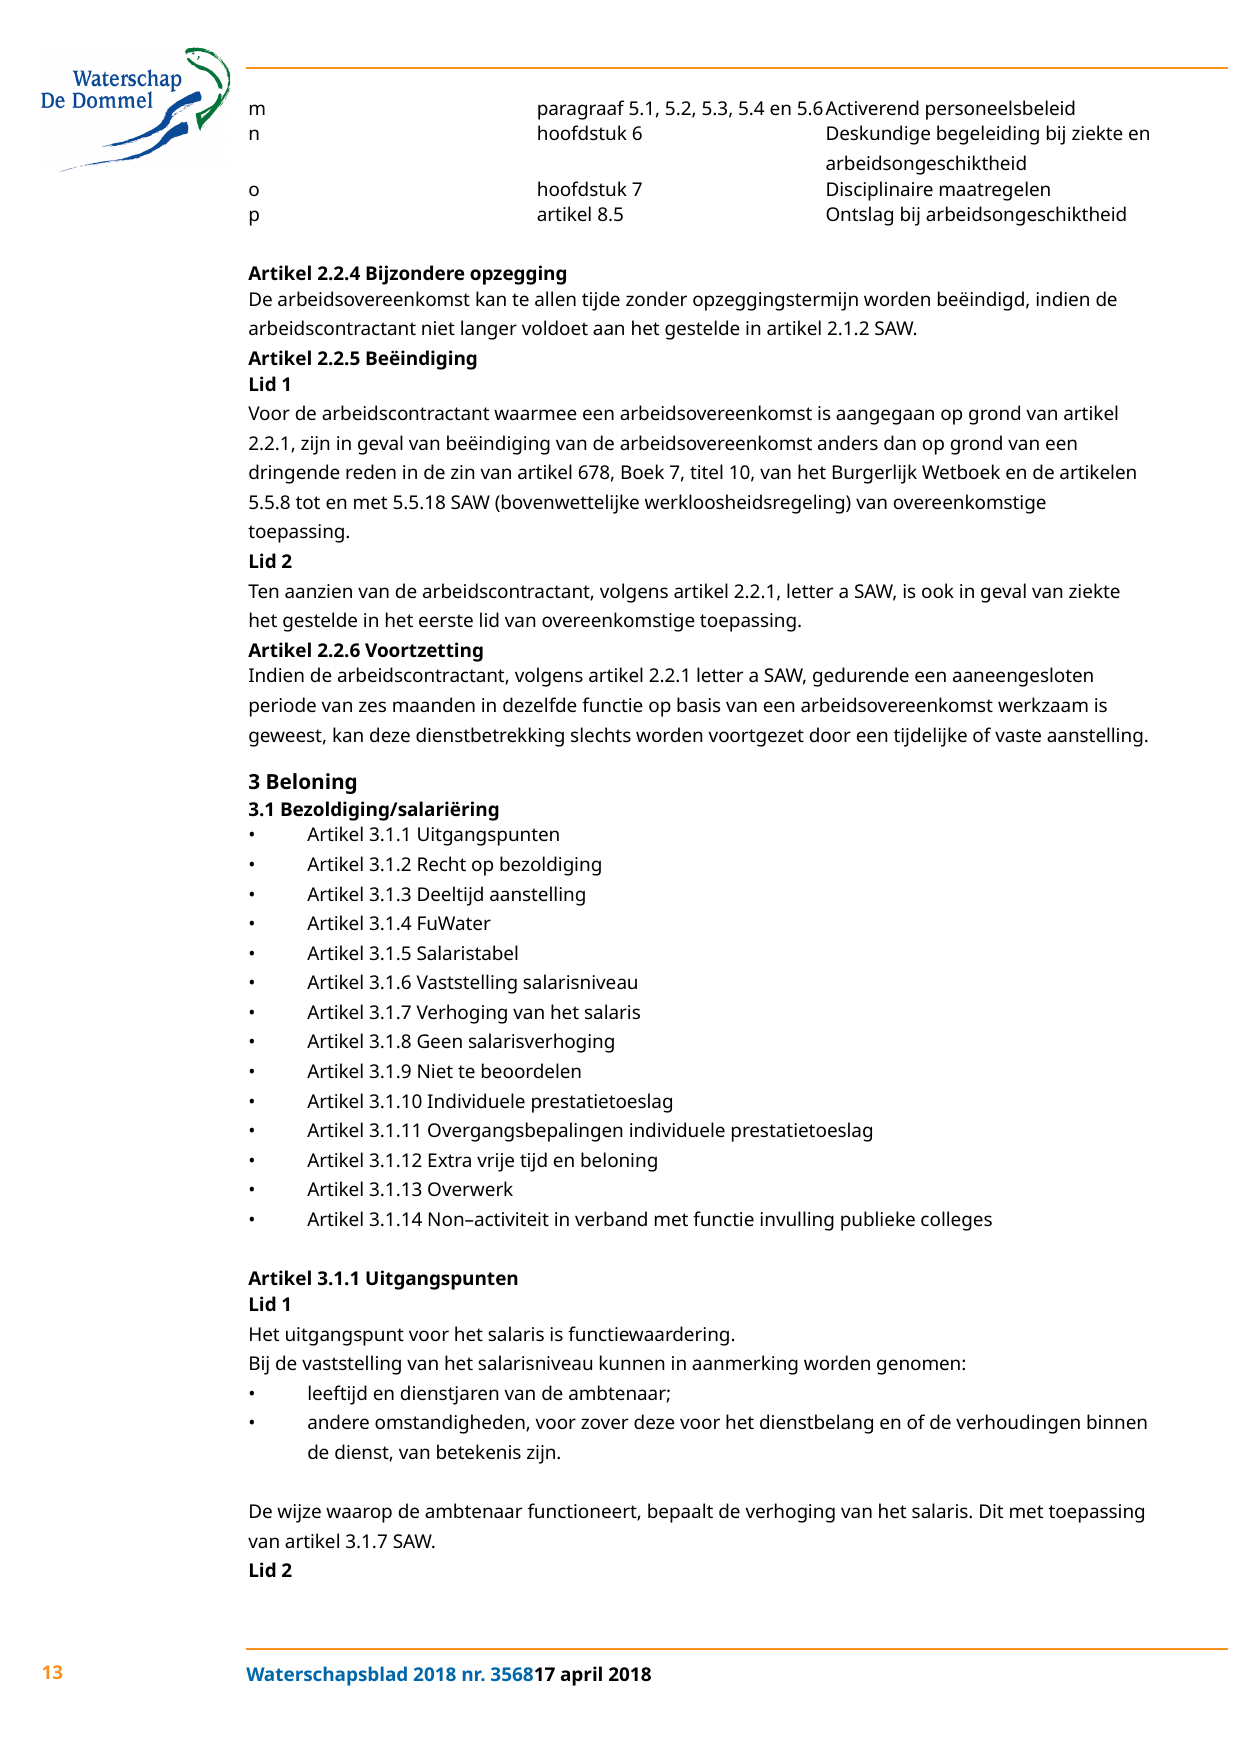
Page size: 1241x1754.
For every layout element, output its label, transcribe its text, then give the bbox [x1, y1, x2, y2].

list Artikel 3.1.12 Extra vrije tijd en beloning [248, 1147, 1152, 1173]
text Het uitgangspunt voor het salaris is functiewaardering. [248, 1321, 1152, 1346]
table_cell Disciplinaire maatregelen [825, 176, 1152, 202]
text Artikel 2.2.5 Beëindiging [248, 345, 1152, 371]
list Artikel 3.1.11 Overgangsbepalingen individuele prestatietoeslag [248, 1117, 1152, 1143]
table_cell o [248, 176, 537, 202]
table_cell m [248, 95, 537, 121]
list Artikel 3.1.13 Overwerk [248, 1177, 1152, 1202]
table_cell paragraaf 5.1, 5.2, 5.3, 5.4 en 5.6 [537, 95, 825, 121]
text De arbeidsovereenkomst kan te allen tijde zonder opzeggingstermijn worden beëindigd, indien de arbeidscontractant niet langer voldoet aan het gestelde in artikel 2.1.2 SAW. [248, 286, 1152, 341]
list Artikel 3.1.7 Verhoging van het salaris [248, 999, 1152, 1025]
text Ten aanzien van de arbeidscontractant, volgens artikel 2.2.1, letter a SAW, is ook in geval van ziekte het gestelde in het eerste lid van overeenkomstige toepassing. [248, 578, 1152, 633]
text Lid 1 [248, 371, 1152, 396]
table_cell p [248, 202, 537, 227]
list Artikel 3.1.14 Non–activiteit in verband met functie invulling publieke colleges [248, 1206, 1152, 1232]
table_cell Activerend personeelsbeleid [825, 95, 1152, 121]
table_cell Ontslag bij arbeidsongeschiktheid [825, 202, 1152, 227]
list Artikel 3.1.6 Vaststelling salarisniveau [248, 969, 1152, 995]
text Artikel 3.1.1 Uitgangspunten [248, 1265, 1152, 1291]
text Lid 1 [248, 1291, 1152, 1317]
table_cell hoofdstuk 6 [537, 121, 825, 176]
table_cell hoofdstuk 7 [537, 176, 825, 202]
text Voor de arbeidscontractant waarmee een arbeidsovereenkomst is aangegaan op grond van artikel 2.2.1, zijn in geval van beëindiging van de arbeidsovereenkomst anders dan op grond van een dringende reden in de zin van artikel 678, Boek 7, titel 10, van het Burgerlijk Wetboek en de artikelen 5.5.8 tot en met 5.5.18 SAW (bovenwettelijke werkloosheidsregeling) van overeenkomstige toepassing. [248, 400, 1152, 544]
list Artikel 3.1.8 Geen salarisverhoging [248, 1029, 1152, 1054]
text Lid 2 [248, 548, 1152, 574]
table_cell artikel 8.5 [537, 202, 825, 227]
text Bij de vaststelling van het salarisniveau kunnen in aanmerking worden genomen: [248, 1350, 1152, 1376]
list leeftijd en dienstjaren van de ambtenaar; [248, 1380, 1152, 1406]
text 3.1 Bezoldiging/salariëring [248, 796, 1152, 822]
text Artikel 2.2.4 Bijzondere opzegging [248, 260, 1152, 286]
text De wijze waarop de ambtenaar functioneert, bepaalt de verhoging van het salaris. Dit met toepassing van artikel 3.1.7 SAW. [248, 1498, 1152, 1553]
text 3 Beloning [248, 767, 1152, 796]
list Artikel 3.1.5 Salaristabel [248, 940, 1152, 966]
picture [41, 47, 231, 172]
list Artikel 3.1.3 Deeltijd aanstelling [248, 881, 1152, 907]
list andere omstandigheden, voor zover deze voor het dienstbelang en of de verhoudingen binnen de dienst, van betekenis zijn. [248, 1409, 1152, 1465]
text Artikel 2.2.6 Voortzetting [248, 637, 1152, 663]
list Artikel 3.1.10 Individuele prestatietoeslag [248, 1088, 1152, 1114]
list Artikel 3.1.9 Niet te beoordelen [248, 1058, 1152, 1084]
table_cell Deskundige begeleiding bij ziekte en arbeidsongeschiktheid [825, 121, 1152, 176]
table_cell n [248, 121, 537, 176]
text Lid 2 [248, 1557, 1152, 1583]
list Artikel 3.1.4 FuWater [248, 910, 1152, 936]
list Artikel 3.1.1 Uitgangspunten [248, 822, 1152, 847]
text Indien de arbeidscontractant, volgens artikel 2.2.1 letter a SAW, gedurende een aaneengesloten periode van zes maanden in dezelfde functie op basis van een arbeidsovereenkomst werkzaam is geweest, kan deze dienstbetrekking slechts worden voortgezet door een tijdelijke of vaste aanstelling. [248, 663, 1152, 748]
list Artikel 3.1.2 Recht op bezoldiging [248, 851, 1152, 877]
